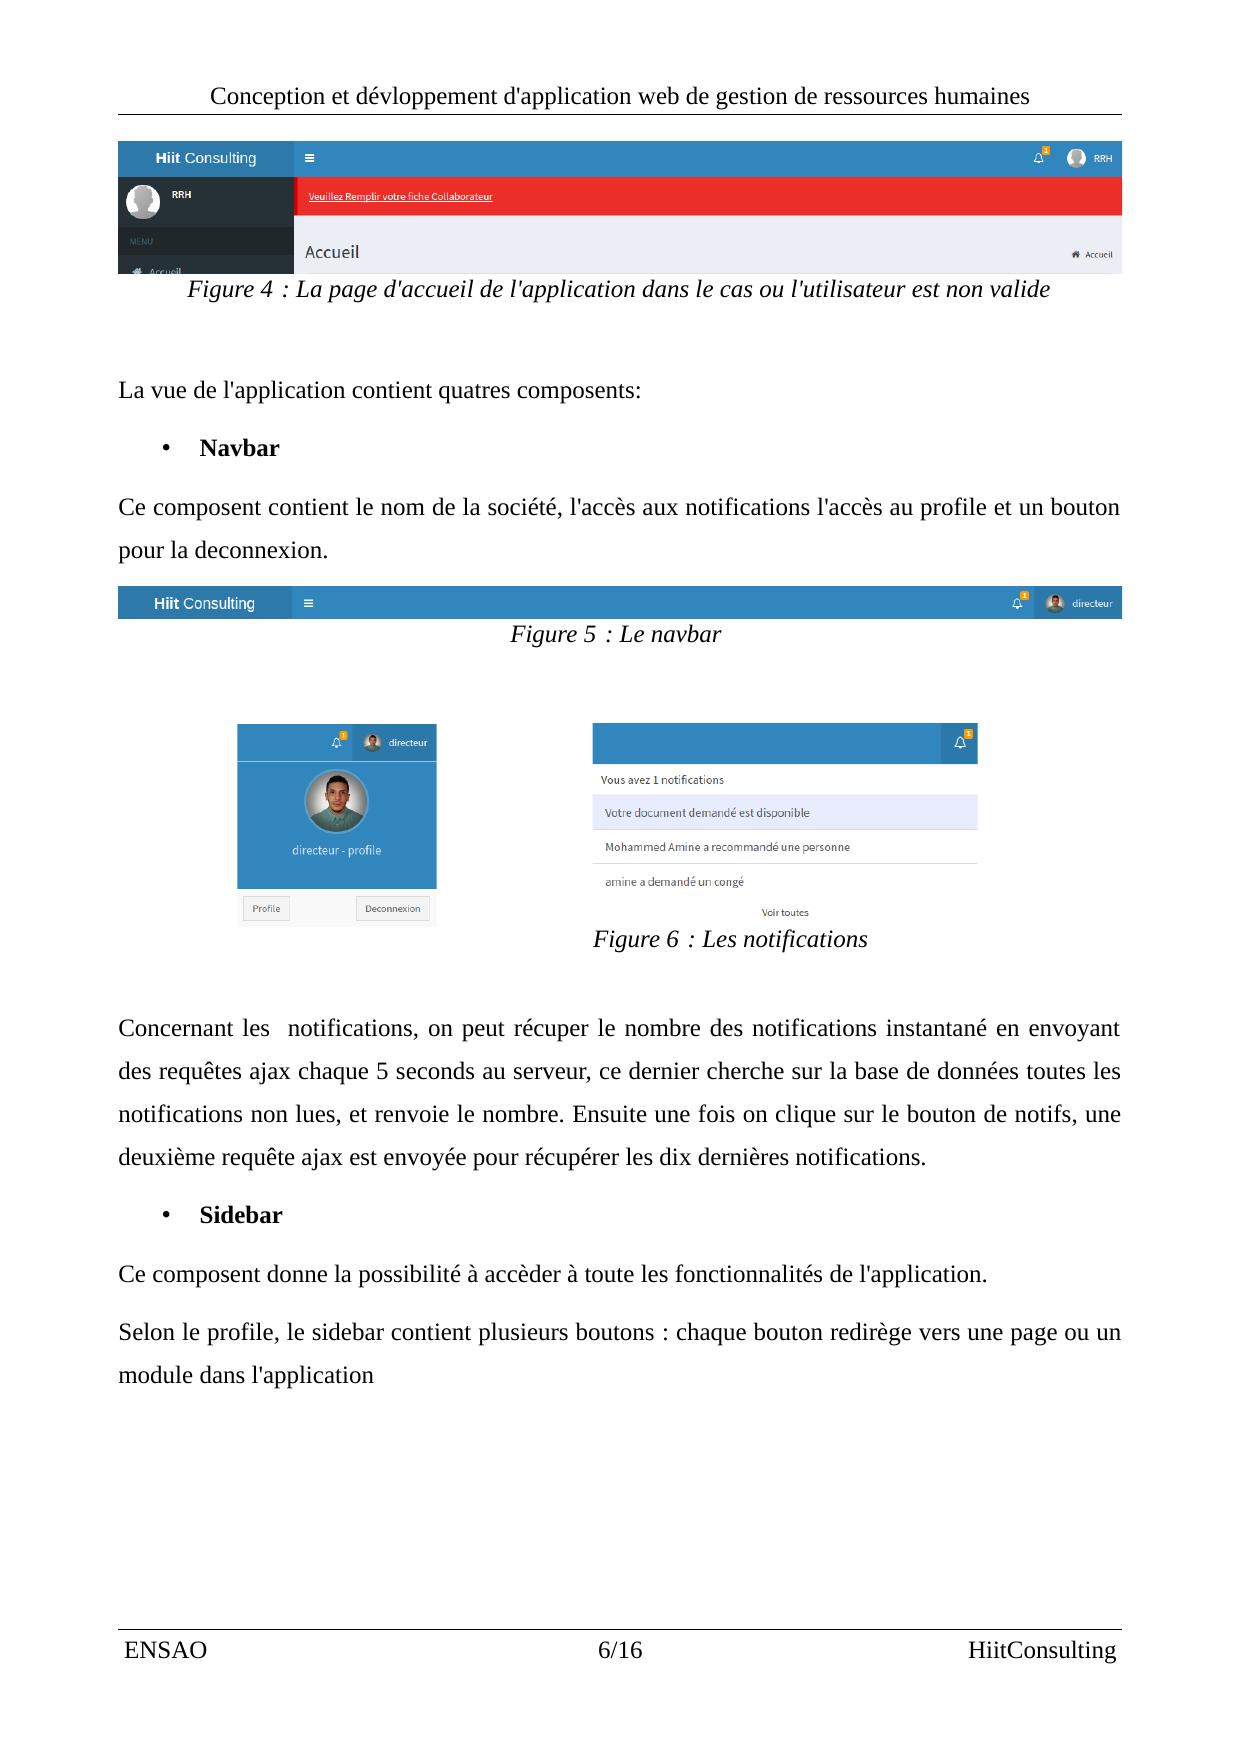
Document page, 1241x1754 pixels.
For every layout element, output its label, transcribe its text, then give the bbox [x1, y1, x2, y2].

text Figure 5 : Le navbar [118, 619, 1122, 648]
text Figure 4 : La page d'accueil de l'application dans le cas ou l'utilisateur est non valide [118, 274, 1122, 303]
picture [118, 586, 1123, 619]
picture [592, 723, 978, 925]
text Ce composent donne la possibilité à accèder à toute les fonctionnalités de l'application. [118, 1259, 1122, 1287]
list Sidebar [162, 1201, 1122, 1229]
picture [237, 724, 437, 927]
text La vue de l'application contient quatres composents: [118, 375, 1122, 404]
text Ce composent contient le nom de la société, l'accès aux notifications l'accès au profile et un bouton pour la deconnexion. [118, 492, 1122, 563]
text Concernant les notifications, on peut récuper le nombre des notifications instantané en envoyant des requêtes ajax chaque 5 seconds au serveur, ce dernier cherche sur la base de données toutes les notifications non lues, et renvoie le nombre. Ensuite une fois on clique sur le bouton de notifs, une deuxième requête ajax est envoyée pour récupérer les dix dernières notifications. [118, 1013, 1122, 1171]
text Figure 6 : Les notifications [593, 925, 978, 953]
list Navbar [162, 433, 1122, 462]
text Selon le profile, le sidebar contient plusieurs boutons : chaque bouton redirège vers une page ou un module dans l'application [118, 1317, 1122, 1389]
picture [118, 141, 1123, 274]
